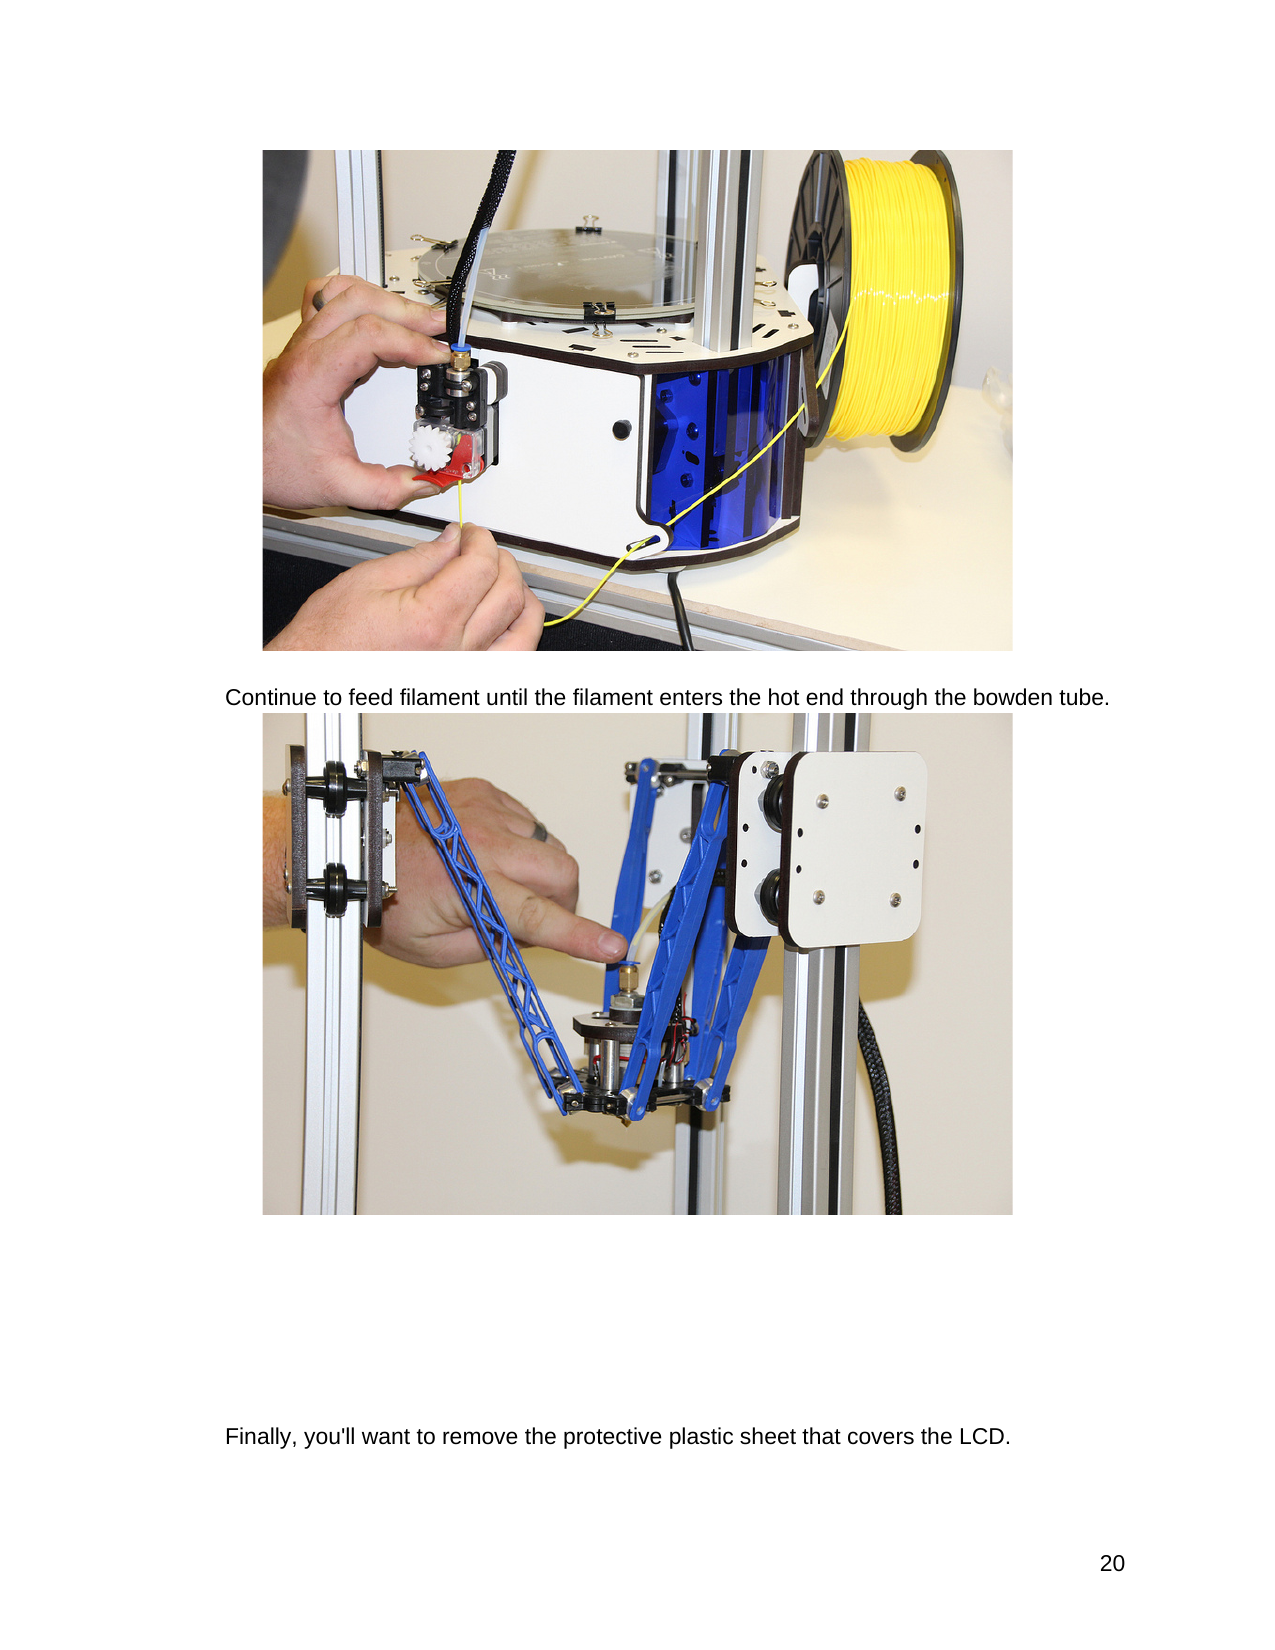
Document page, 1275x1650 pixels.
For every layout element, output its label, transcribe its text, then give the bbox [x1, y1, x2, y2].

text Continue to feed filament until the filament enters the hot end through the bowden tube. [150, 684, 1125, 710]
text Finally, you'll want to remove the protective plastic sheet that covers the LCD. [150, 1424, 1125, 1449]
picture [262, 150, 1013, 651]
picture [262, 713, 1013, 1215]
